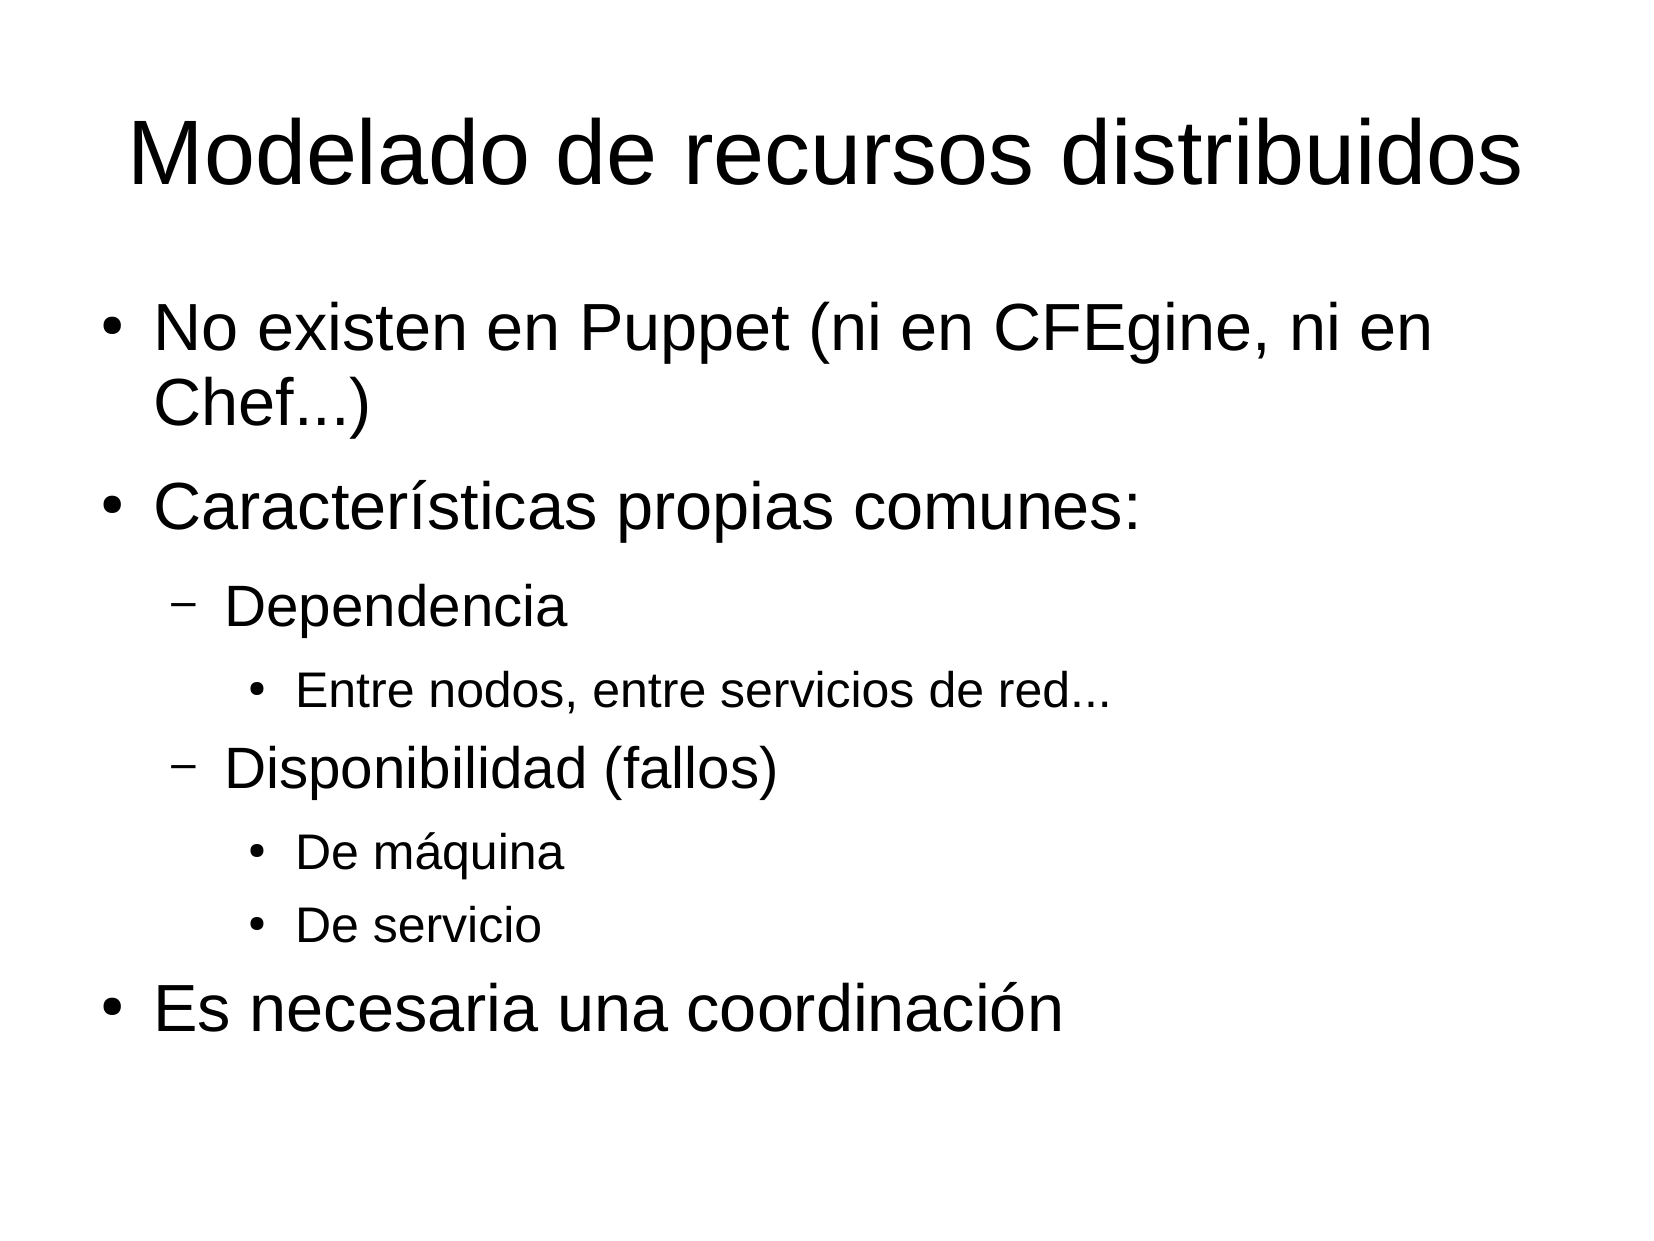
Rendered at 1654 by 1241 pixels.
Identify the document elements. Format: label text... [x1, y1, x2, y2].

title Modelado de recursos distribuidos [82, 49, 1571, 257]
list No existen en Puppet (ni en CFEgine, ni en Chef...) Características propias comunes: Dependencia Entre nodos, entre servicios de red... Disponibilidad (fallos) De máquina De servicio Es necesaria una coordinación [82, 290, 1538, 1146]
